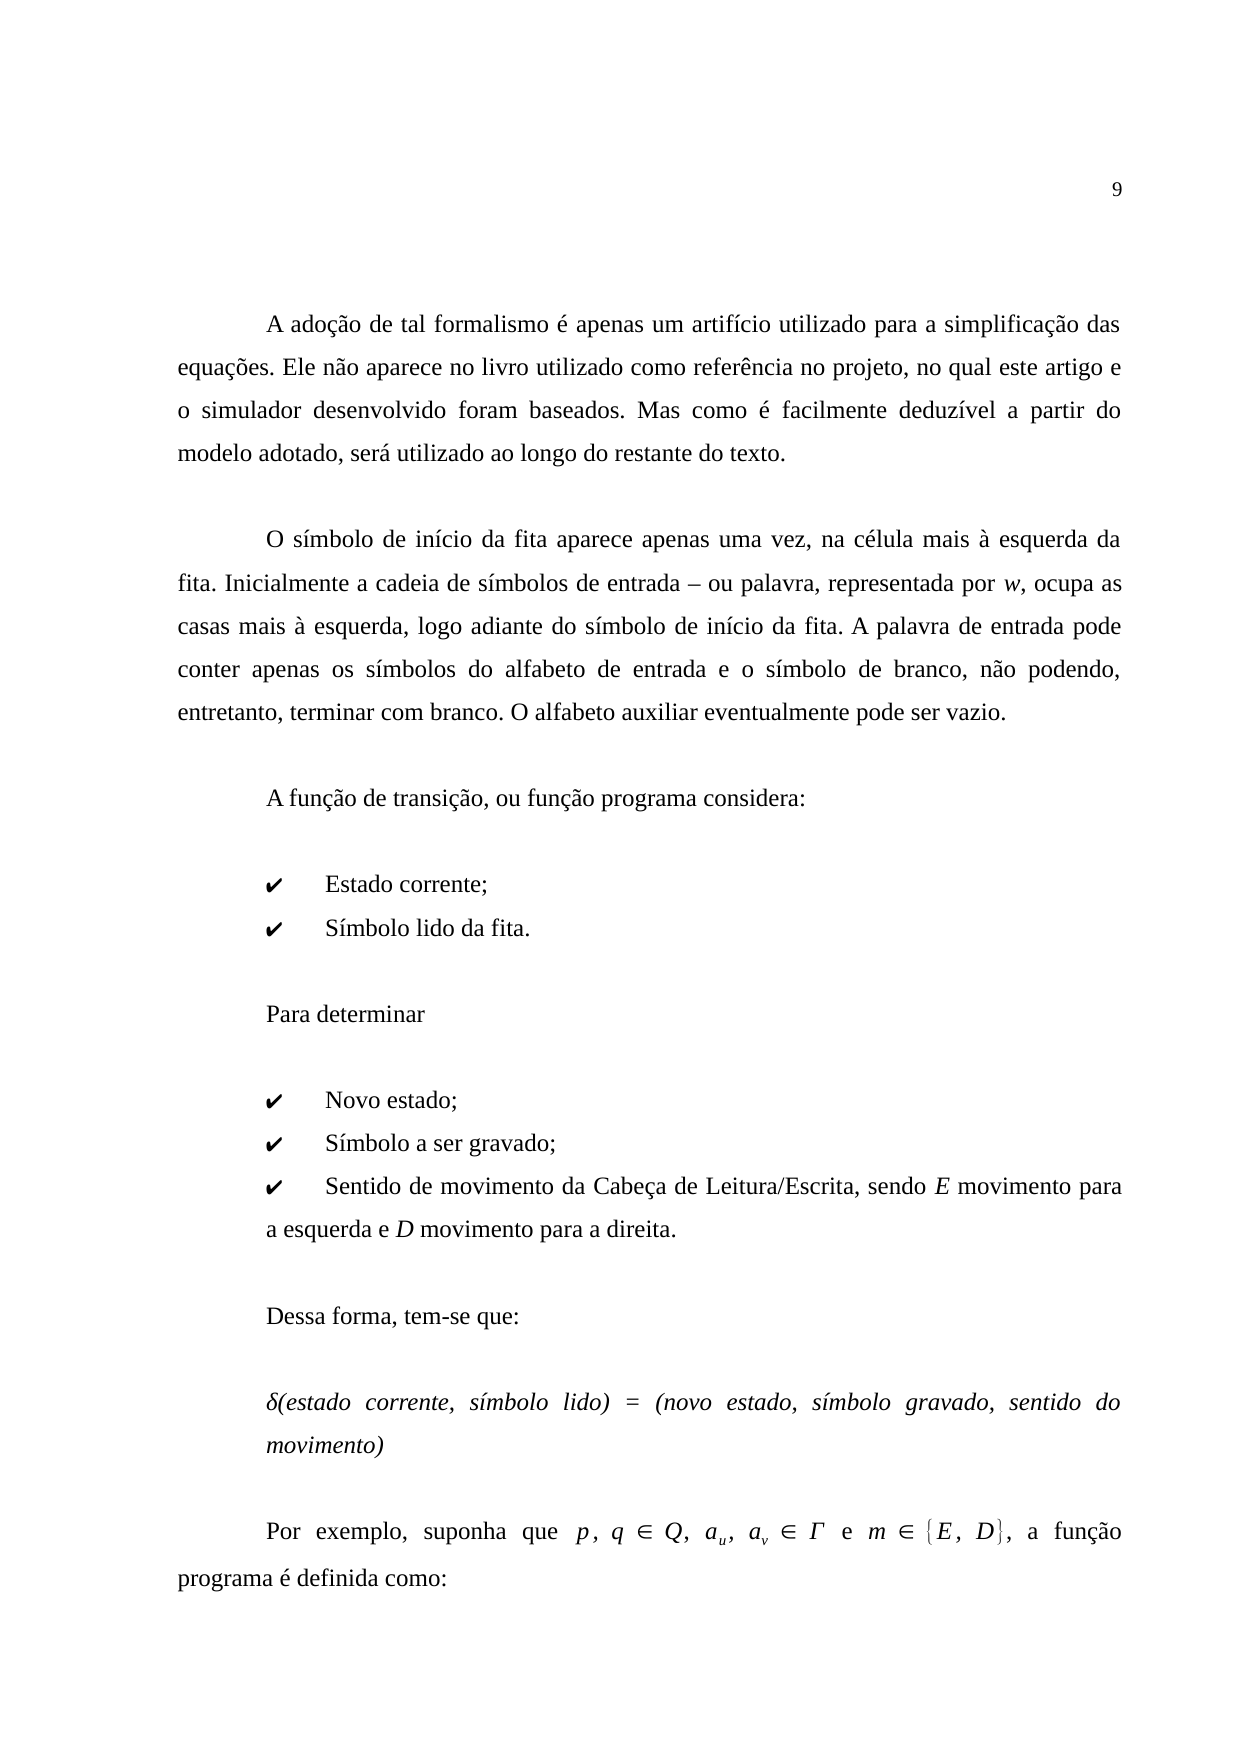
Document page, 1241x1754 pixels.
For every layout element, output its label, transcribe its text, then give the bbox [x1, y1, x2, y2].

text δ(estado corrente, símbolo lido) = (novo estado, símbolo gravado, sentido do movimento) [266, 1387, 1122, 1459]
text A adoção de tal formalismo é apenas um artifício utilizado para a simplificação das equações. Ele não aparece no livro utilizado como referência no projeto, no qual este artigo e o simulador desenvolvido foram baseados. Mas como é facilmente deduzível a partir do modelo adotado, será utilizado ao longo do restante do texto. [177, 309, 1122, 467]
list Símbolo lido da fita. [266, 913, 1122, 941]
text O símbolo de início da fita aparece apenas uma vez, na célula mais à esquerda da fita. Inicialmente a cadeia de símbolos de entrada – ou palavra, representada por w, ocupa as casas mais à esquerda, logo adiante do símbolo de início da fita. A palavra de entrada pode conter apenas os símbolos do alfabeto de entrada e o símbolo de branco, não podendo, entretanto, terminar com branco. O alfabeto auxiliar eventualmente pode ser vazio. [177, 524, 1122, 726]
text Por exemplo, suponha que , e , a função programa é definida como: [177, 1516, 1122, 1592]
list Novo estado; [266, 1085, 1122, 1114]
text A função de transição, ou função programa considera: [177, 783, 1122, 812]
list Sentido de movimento da Cabeça de Leitura/Escrita, sendo E movimento para a esquerda e D movimento para a direita. [266, 1171, 1122, 1243]
list Símbolo a ser gravado; [266, 1128, 1122, 1157]
text Dessa forma, tem-se que: [177, 1301, 1122, 1329]
text Para determinar [177, 999, 1122, 1028]
list Estado corrente; [266, 869, 1122, 898]
